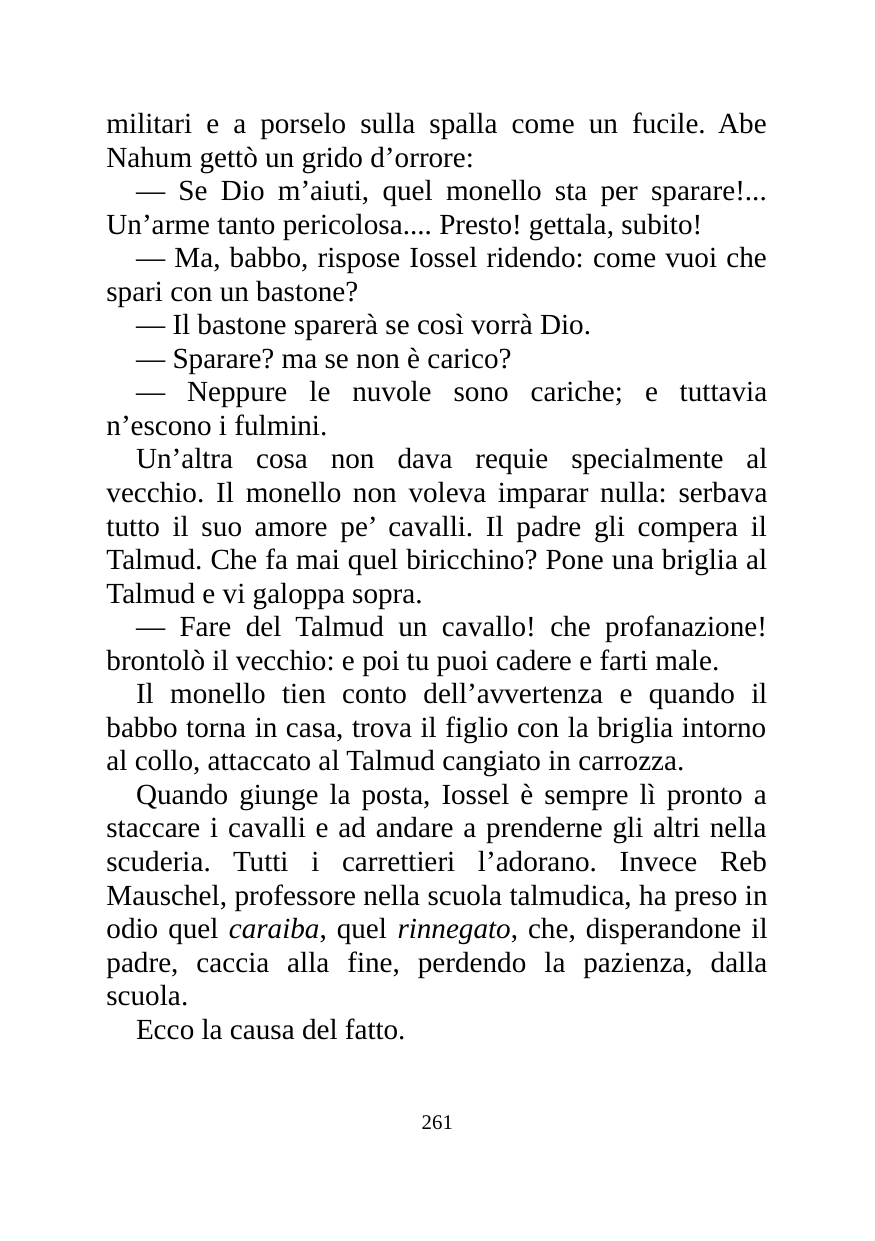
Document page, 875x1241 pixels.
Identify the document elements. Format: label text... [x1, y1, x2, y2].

text — Se Dio m’aiuti, quel monello sta per sparare!... Un’arme tanto pericolosa.... Presto! gettala, subito! [106, 173, 768, 240]
text Un’altra cosa non dava requie specialmente al vecchio. Il monello non voleva imparar nulla: serbava tutto il suo amore pe’ cavalli. Il padre gli compera il Talmud. Che fa mai quel biricchino? Pone una briglia al Talmud e vi galoppa sopra. [106, 442, 768, 609]
text Quando giunge la posta, Iossel è sempre lì pronto a staccare i cavalli e ad andare a prenderne gli altri nella scuderia. Tutti i carrettieri l’adorano. Invece Reb Mauschel, professore nella scuola talmudica, ha preso in odio quel caraiba, quel rinnegato, che, disperandone il padre, caccia alla fine, perdendo la pazienza, dalla scuola. [106, 777, 768, 1012]
text — Neppure le nuvole sono cariche; e tuttavia n’escono i fulmini. [106, 374, 768, 442]
text — Sparare? ma se non è carico? [106, 341, 768, 374]
text — Ma, babbo, rispose Iossel ridendo: come vuoi che spari con un bastone? [106, 240, 768, 307]
text — Fare del Talmud un cavallo! che profanazione! brontolò il vecchio: e poi tu puoi cadere e farti male. [106, 609, 768, 676]
text Il monello tien conto dell’avvertenza e quando il babbo torna in casa, trova il figlio con la briglia intorno al collo, attaccato al Talmud cangiato in carrozza. [106, 676, 768, 777]
text Ecco la causa del fatto. [106, 1012, 768, 1045]
text — Il bastone sparerà se così vorrà Dio. [106, 307, 768, 341]
text militari e a porselo sulla spalla come un fucile. Abe Nahum gettò un grido d’orrore: [106, 106, 768, 173]
